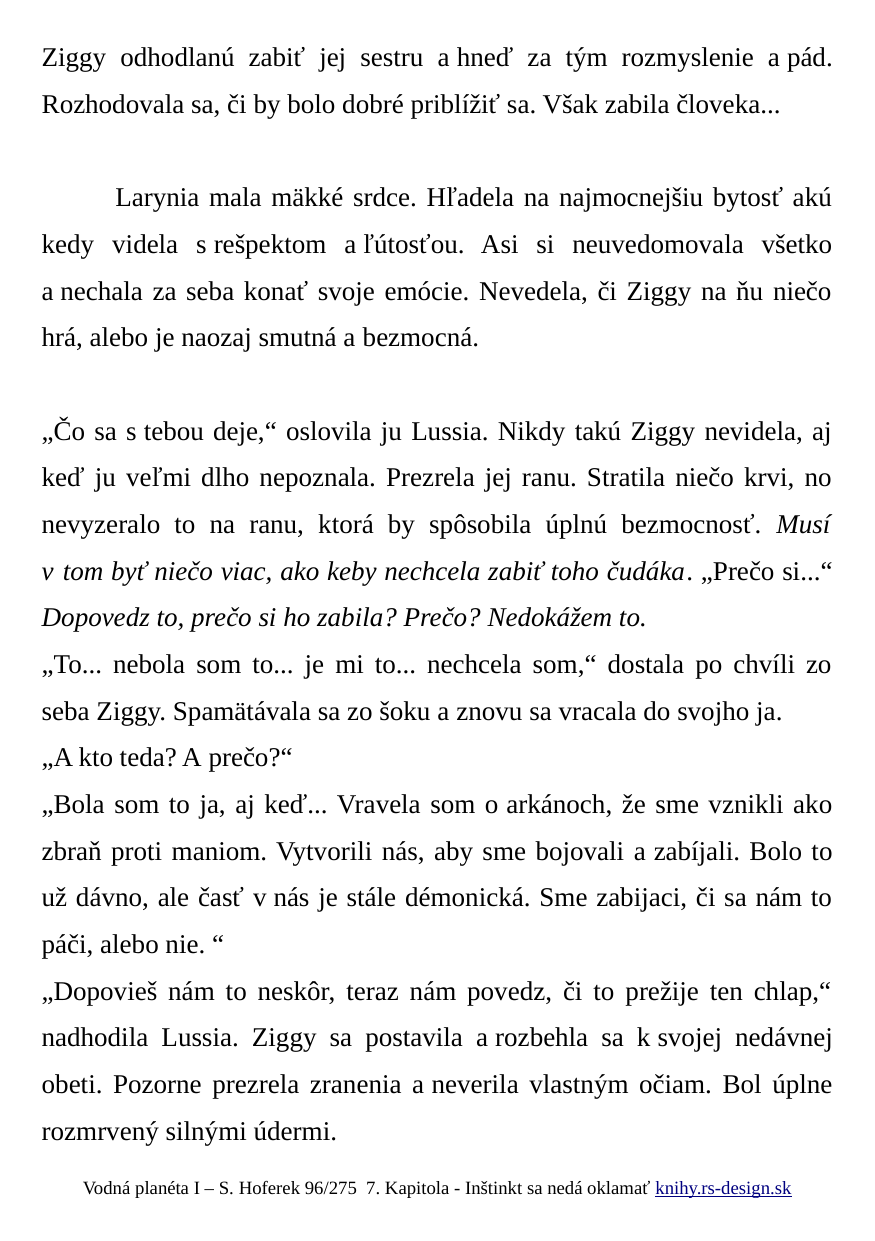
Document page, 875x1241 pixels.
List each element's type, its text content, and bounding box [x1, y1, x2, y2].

text „Bola som to ja, aj keď... Vravela som o arkánoch, že sme vznikli ako zbraň proti maniom. Vytvorili nás, aby sme bojovali a zabíjali. Bolo to už dávno, ale časť v nás je stále démonická. Sme zabijaci, či sa nám to páči, alebo nie. “ [41, 788, 833, 959]
text Ziggy odhodlanú zabiť jej sestru a hneď za tým rozmyslenie a pád. Rozhodovala sa, či by bolo dobré priblížiť sa. Však zabila človeka... [41, 41, 833, 119]
text „Čo sa s tebou deje,“ oslovila ju Lussia. Nikdy takú Ziggy nevidela, aj keď ju veľmi dlho nepoznala. Prezrela jej ranu. Stratila niečo krvi, no nevyzeralo to na ranu, ktorá by spôsobila úplnú bezmocnosť. Musí v tom byť niečo viac, ako keby nechcela zabiť toho čudáka. „Prečo si...“ Dopovedz to, prečo si ho zabila? Prečo? Nedokážem to. [41, 415, 833, 632]
text Larynia mala mäkké srdce. Hľadela na najmocnejšiu bytosť akú kedy videla s rešpektom a ľútosťou. Asi si neuvedomovala všetko a nechala za seba konať svoje emócie. Nevedela, či Ziggy na ňu niečo hrá, alebo je naozaj smutná a bezmocná. [41, 181, 833, 352]
text „Dopovieš nám to neskôr, teraz nám povedz, či to prežije ten chlap,“ nadhodila Lussia. Ziggy sa postavila a rozbehla sa k svojej nedávnej obeti. Pozorne prezrela zranenia a neverila vlastným očiam. Bol úplne rozmrvený silnými údermi. [41, 975, 833, 1146]
text „A kto teda? A prečo?“ [41, 741, 833, 772]
text „To... nebola som to... je mi to... nechcela som,“ dostala po chvíli zo seba Ziggy. Spamätávala sa zo šoku a znovu sa vracala do svojho ja. [41, 648, 833, 726]
